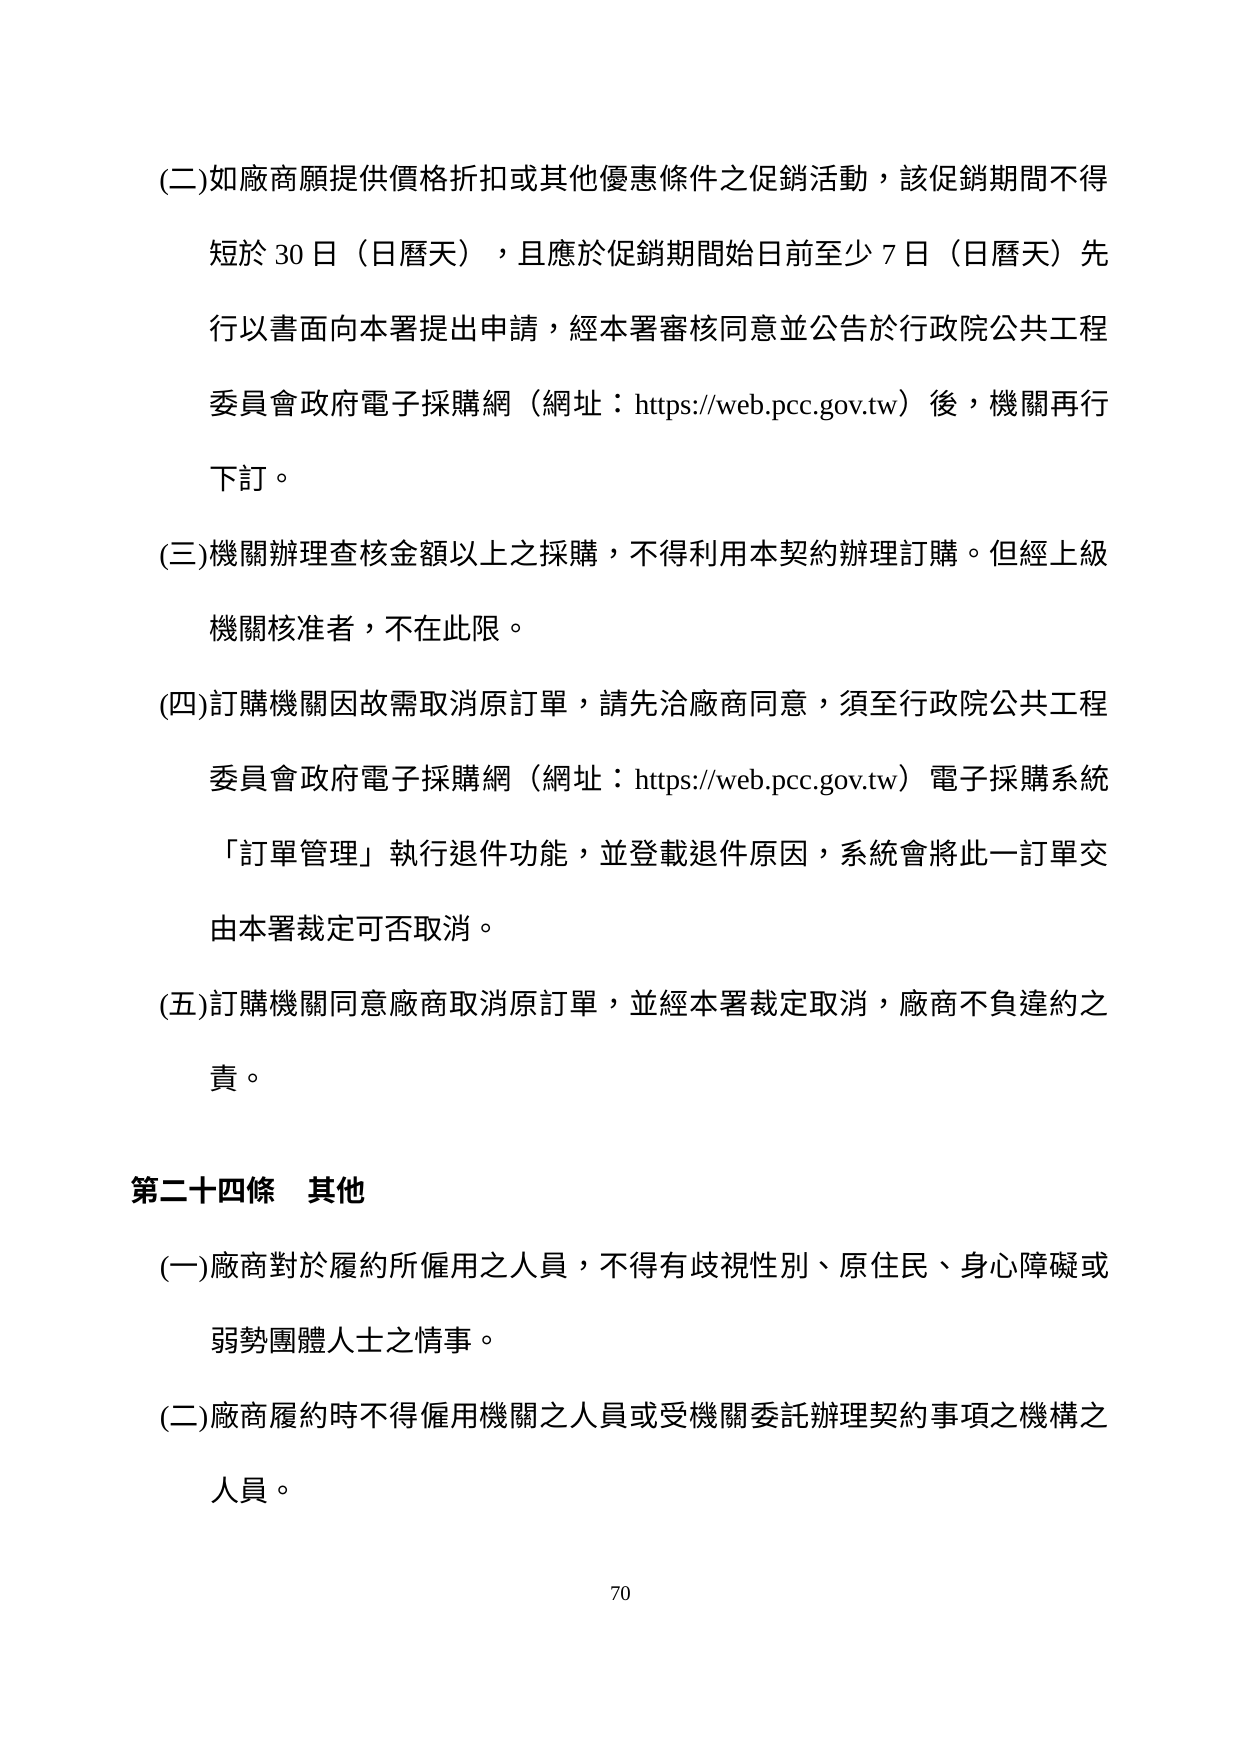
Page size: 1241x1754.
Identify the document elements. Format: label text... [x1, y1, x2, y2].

subtitle 訂購機關因故需取消原訂單，請先洽廠商同意，須至行政院公共工程委員會政府電子採購網（網址：https://web.pcc.gov.tw）電子採購系統「訂單管理」執行退件功能，並登載退件原因，系統會將此一訂單交由本署裁定可否取消。 [159, 664, 1110, 964]
subtitle 其他 [130, 1152, 1110, 1227]
subtitle 訂購機關同意廠商取消原訂單，並經本署裁定取消，廠商不負違約之責。 [159, 964, 1110, 1114]
subtitle 機關辦理查核金額以上之採購，不得利用本契約辦理訂購。但經上級機關核准者，不在此限。 [159, 514, 1110, 664]
subtitle 如廠商願提供價格折扣或其他優惠條件之促銷活動，該促銷期間不得短於30日（日曆天），且應於促銷期間始日前至少7日（日曆天）先行以書面向本署提出申請，經本署審核同意並公告於行政院公共工程委員會政府電子採購網（網址：https://web.pcc.gov.tw）後，機關再行下訂。 [159, 139, 1110, 514]
subtitle 廠商履約時不得僱用機關之人員或受機關委託辦理契約事項之機構之人員。 [159, 1377, 1110, 1527]
subtitle 廠商對於履約所僱用之人員，不得有歧視性別、原住民、身心障礙或弱勢團體人士之情事。 [159, 1227, 1110, 1377]
